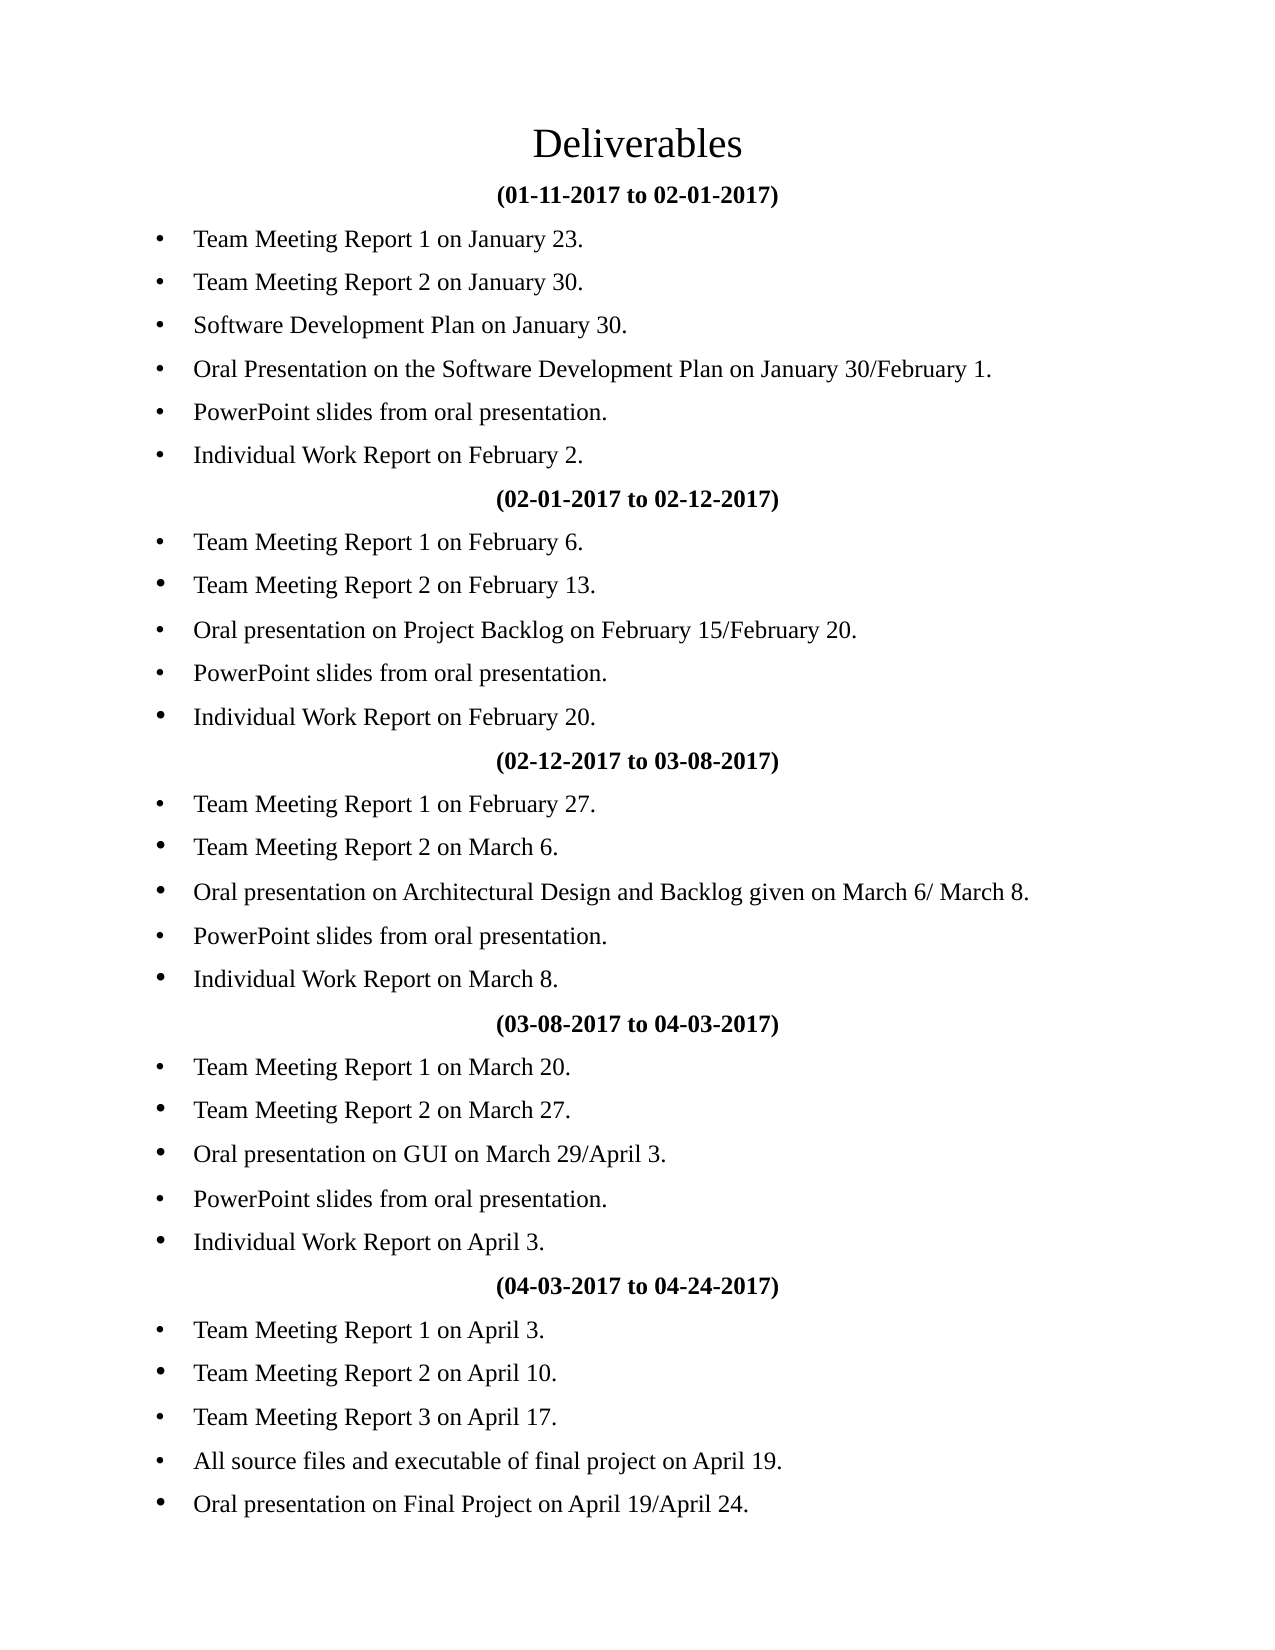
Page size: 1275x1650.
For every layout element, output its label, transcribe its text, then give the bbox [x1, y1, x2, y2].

text (02-01-2017 to 02-12-2017) [118, 484, 1157, 513]
list Team Meeting Report 2 on March 6. [156, 832, 1157, 862]
text (02-12-2017 to 03-08-2017) [118, 746, 1157, 774]
list Team Meeting Report 3 on April 17. [156, 1402, 1157, 1431]
list Team Meeting Report 1 on January 23. [156, 224, 1157, 253]
text (03-08-2017 to 04-03-2017) [118, 1009, 1157, 1037]
list Team Meeting Report 2 on January 30. [156, 267, 1157, 296]
list PowerPoint slides from oral presentation. [156, 658, 1157, 687]
list PowerPoint slides from oral presentation. [156, 397, 1157, 426]
list Team Meeting Report 2 on February 13. [156, 571, 1157, 600]
list Individual Work Report on February 20. [156, 702, 1157, 731]
list Team Meeting Report 2 on April 10. [156, 1358, 1157, 1388]
list Software Development Plan on January 30. [156, 311, 1157, 339]
list Individual Work Report on February 2. [156, 441, 1157, 469]
list Team Meeting Report 1 on February 6. [156, 527, 1157, 556]
list Individual Work Report on March 8. [156, 964, 1157, 994]
list Individual Work Report on April 3. [156, 1227, 1157, 1257]
list PowerPoint slides from oral presentation. [156, 1184, 1157, 1213]
list Oral presentation on Final Project on April 19/April 24. [156, 1489, 1157, 1519]
list All source files and executable of final project on April 19. [156, 1446, 1157, 1474]
list Oral presentation on Architectural Design and Backlog given on March 6/ March 8. [156, 877, 1157, 906]
list Oral Presentation on the Software Development Plan on January 30/February 1. [156, 354, 1157, 383]
list Oral presentation on GUI on March 29/April 3. [156, 1139, 1157, 1169]
text (04-03-2017 to 04-24-2017) [118, 1271, 1157, 1300]
text (01-11-2017 to 02-01-2017) [118, 181, 1157, 209]
list PowerPoint slides from oral presentation. [156, 921, 1157, 950]
list Oral presentation on Project Backlog on February 15/February 20. [156, 615, 1157, 644]
list Team Meeting Report 1 on March 20. [156, 1052, 1157, 1081]
list Team Meeting Report 1 on February 27. [156, 789, 1157, 818]
list Team Meeting Report 1 on April 3. [156, 1315, 1157, 1343]
text Deliverables [118, 118, 1157, 166]
list Team Meeting Report 2 on March 27. [156, 1095, 1157, 1125]
